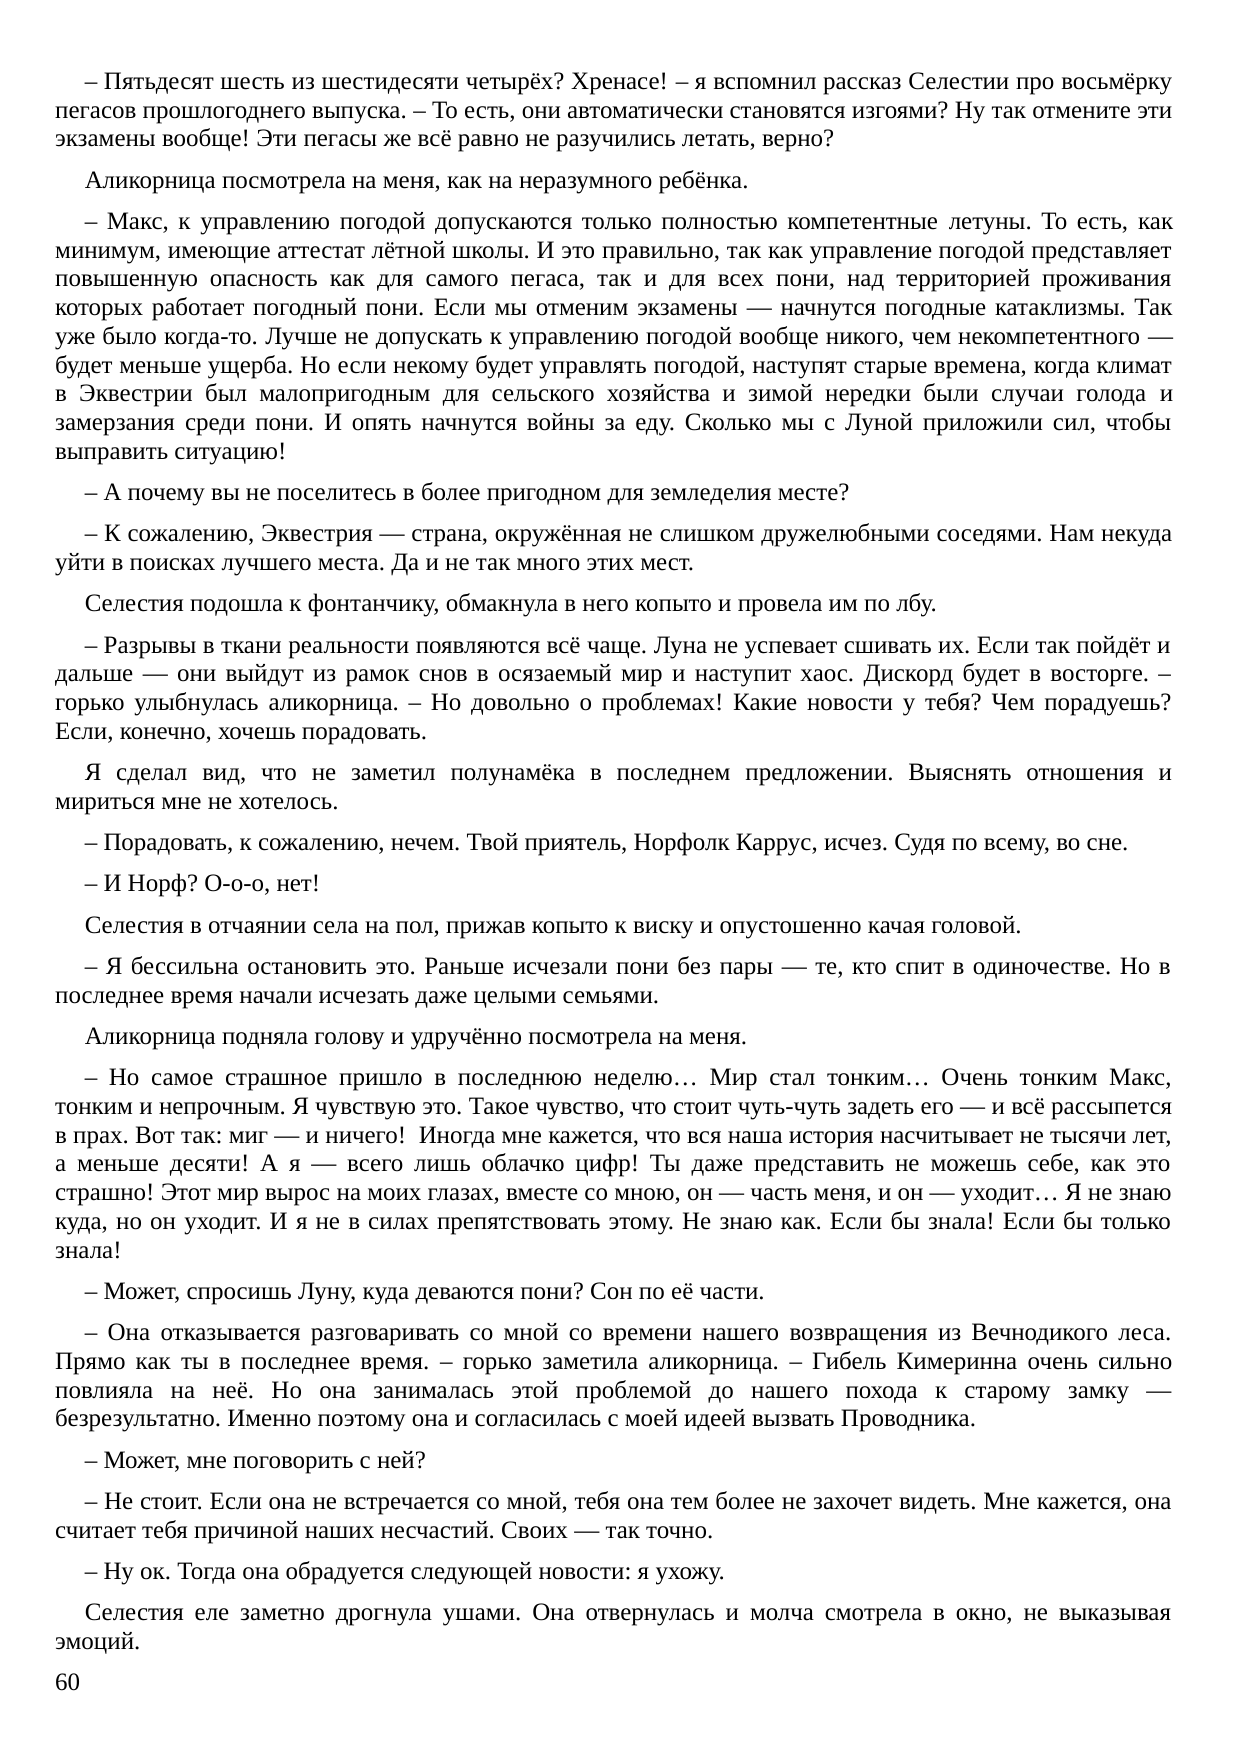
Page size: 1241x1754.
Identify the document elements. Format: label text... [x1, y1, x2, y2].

text – Макс, к управлению погодой допускаются только полностью компетентные летуны. То есть, как минимум, имеющие аттестат лётной школы. И это правильно, так как управление погодой представляет повышенную опасность как для самого пегаса, так и для всех пони, над территорией проживания которых работает погодный пони. Если мы отменим экзамены — начнутся погодные катаклизмы. Так уже было когда-то. Лучше не допускать к управлению погодой вообще никого, чем некомпетентного — будет меньше ущерба. Но если некому будет управлять погодой, наступят старые времена, когда климат в Эквестрии был малопригодным для сельского хозяйства и зимой нередки были случаи голода и замерзания среди пони. И опять начнутся войны за еду. Сколько мы с Луной приложили сил, чтобы выправить ситуацию! [55, 206, 1173, 465]
text – Ну ок. Тогда она обрадуется следующей новости: я ухожу. [55, 1556, 1173, 1585]
text Аликорница посмотрела на меня, как на неразумного ребёнка. [55, 165, 1173, 193]
text – Может, спросишь Луну, куда деваются пони? Сон по её части. [55, 1276, 1173, 1305]
text Аликорница подняла голову и удручённо посмотрела на меня. [55, 1021, 1173, 1050]
text Я сделал вид, что не заметил полунамёка в последнем предложении. Выяснять отношения и мириться мне не хотелось. [55, 757, 1173, 815]
text – А почему вы не поселитесь в более пригодном для земледелия месте? [55, 477, 1173, 506]
text Селестия еле заметно дрогнула ушами. Она отвернулась и молча смотрела в окно, не выказывая эмоций. [55, 1597, 1173, 1655]
text – Но самое страшное пришло в последнюю неделю… Мир стал тонким… Очень тонким Макс, тонким и непрочным. Я чувствую это. Такое чувство, что стоит чуть-чуть задеть его — и всё рассыпется в прах. Вот так: миг — и ничего! Иногда мне кажется, что вся наша история насчитывает не тысячи лет, а меньше десяти! А я — всего лишь облачко цифр! Ты даже представить не можешь себе, как это страшно! Этот мир вырос на моих глазах, вместе со мною, он — часть меня, и он — уходит… Я не знаю куда, но он уходит. И я не в силах препятствовать этому. Не знаю как. Если бы знала! Если бы только знала! [55, 1062, 1173, 1263]
text – Она отказывается разговаривать со мной со времени нашего возвращения из Вечнодикого леса. Прямо как ты в последнее время. – горько заметила аликорница. – Гибель Кимеринна очень сильно повлияла на неё. Но она занималась этой проблемой до нашего похода к старому замку — безрезультатно. Именно поэтому она и согласилась с моей идеей вызвать Проводника. [55, 1317, 1173, 1432]
text – Я бессильна остановить это. Раньше исчезали пони без пары — те, кто спит в одиночестве. Но в последнее время начали исчезать даже целыми семьями. [55, 951, 1173, 1008]
text – Разрывы в ткани реальности появляются всё чаще. Луна не успевает сшивать их. Если так пойдёт и дальше — они выйдут из рамок снов в осязаемый мир и наступит хаос. Дискорд будет в восторге. – горько улыбнулась аликорница. – Но довольно о проблемах! Какие новости у тебя? Чем порадуешь? Если, конечно, хочешь порадовать. [55, 630, 1173, 745]
text Селестия подошла к фонтанчику, обмакнула в него копыто и провела им по лбу. [55, 588, 1173, 617]
text Селестия в отчаянии села на пол, прижав копыто к виску и опустошенно качая головой. [55, 910, 1173, 938]
text – Не стоит. Если она не встречается со мной, тебя она тем более не захочет видеть. Мне кажется, она считает тебя причиной наших несчастий. Своих — так точно. [55, 1486, 1173, 1543]
text – Может, мне поговорить с ней? [55, 1445, 1173, 1473]
text – И Норф? О-о-о, нет! [55, 868, 1173, 897]
text – К сожалению, Эквестрия — страна, окружённая не слишком дружелюбными соседями. Нам некуда уйти в поисках лучшего места. Да и не так много этих мест. [55, 518, 1173, 576]
text – Порадовать, к сожалению, нечем. Твой приятель, Норфолк Каррус, исчез. Судя по всему, во сне. [55, 827, 1173, 856]
text – Пятьдесят шесть из шестидесяти четырёх? Хренасе! – я вспомнил рассказ Селестии про восьмёрку пегасов прошлогоднего выпуска. – То есть, они автоматически становятся изгоями? Ну так отмените эти экзамены вообще! Эти пегасы же всё равно не разучились летать, верно? [55, 66, 1173, 152]
